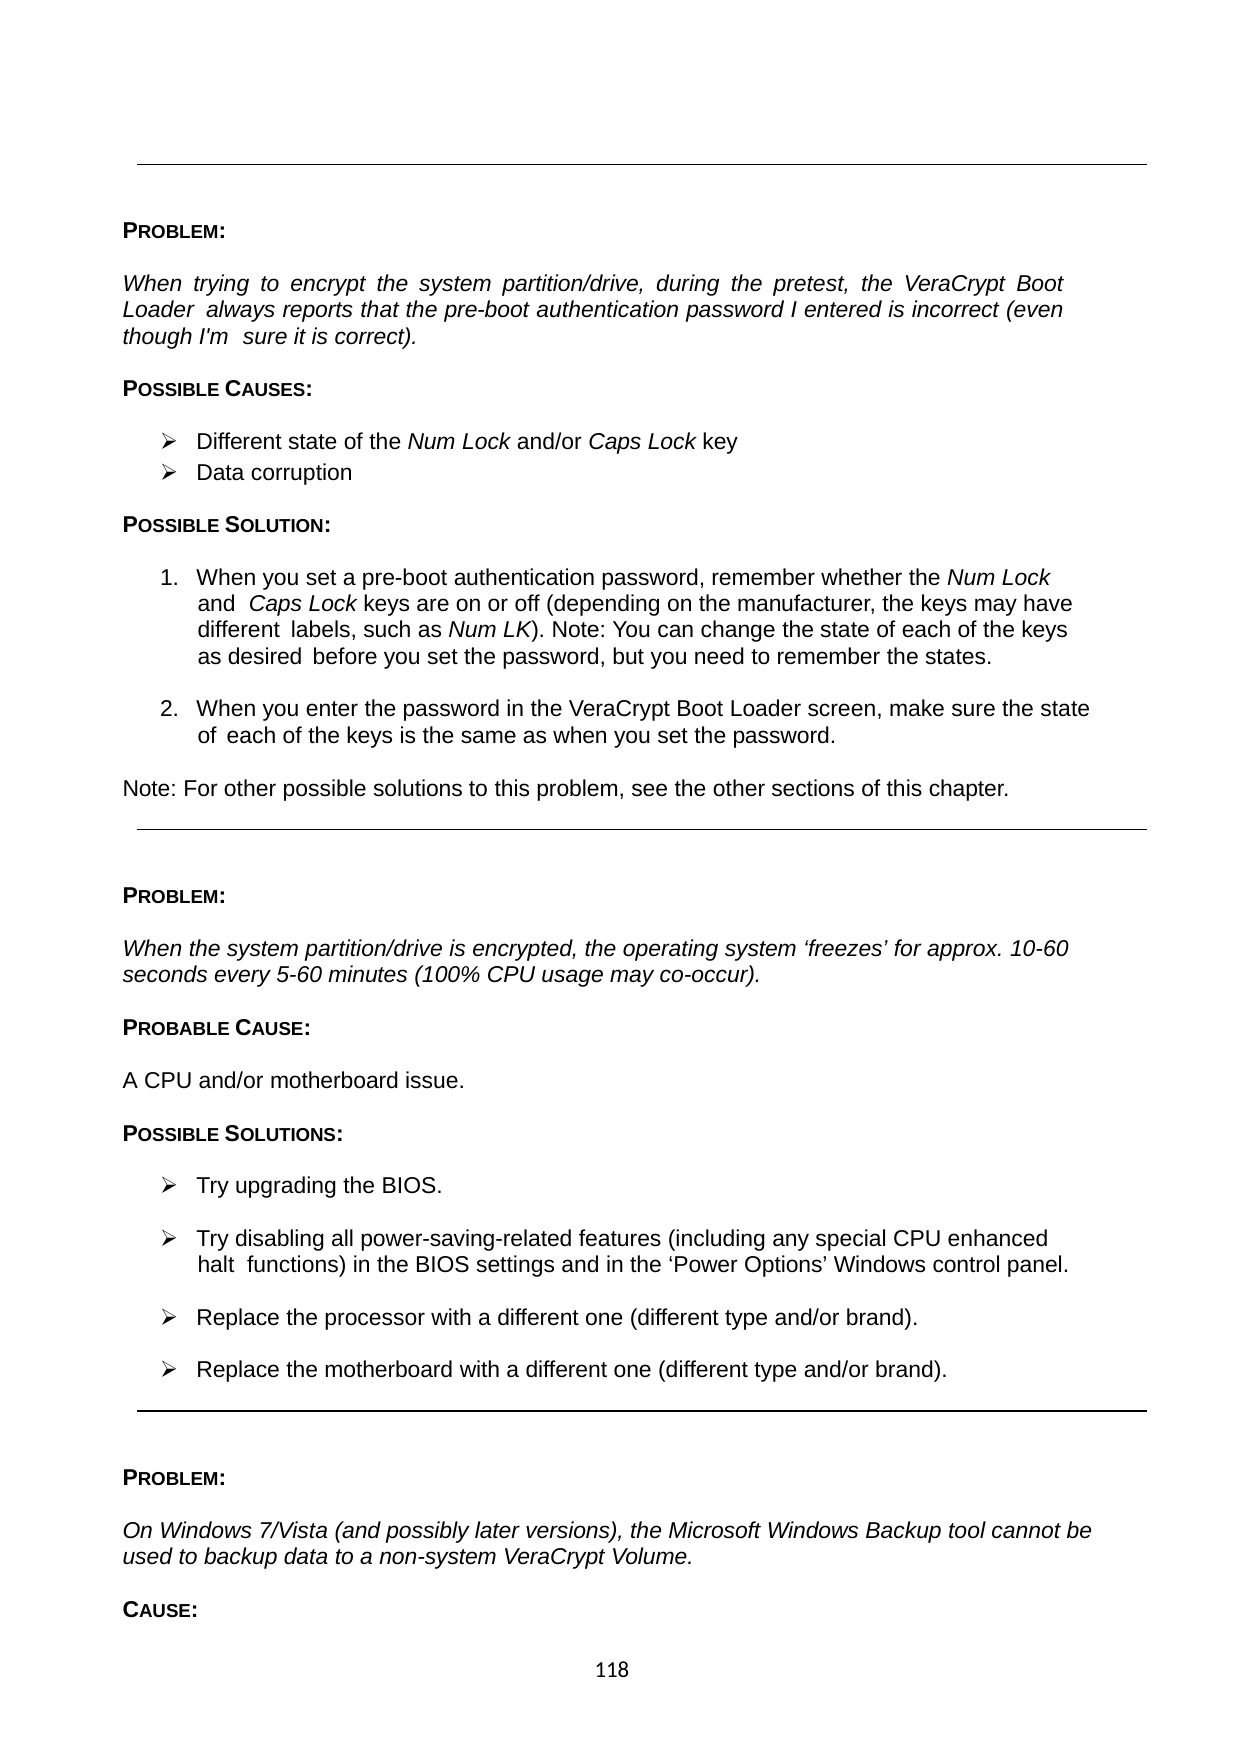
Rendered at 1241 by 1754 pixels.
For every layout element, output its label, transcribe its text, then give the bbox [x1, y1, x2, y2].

text PROBLEM: [122, 217, 1117, 244]
list When you enter the password in the VeraCrypt Boot Loader screen, make sure the state of each of the keys is the same as when you set the password. [160, 695, 1091, 748]
text POSSIBLE SOLUTIONS: [122, 1119, 1117, 1146]
text PROBLEM: [122, 1464, 1117, 1490]
text On Windows 7/Vista (and possibly later versions), the Microsoft Windows Backup tool cannot be used to backup data to a non-system VeraCrypt Volume. [122, 1517, 1092, 1569]
list Replace the processor with a different one (different type and/or brand). [160, 1304, 1117, 1330]
list Replace the motherboard with a different one (different type and/or brand). [160, 1356, 1117, 1383]
text PROBLEM: [122, 882, 1117, 908]
text CAUSE: [122, 1596, 1117, 1622]
list When you set a pre-boot authentication password, remember whether the Num Lock and Caps Lock keys are on or off (depending on the manufacturer, the keys may have different labels, such as Num LK). Note: You can change the state of each of the keys as desired before you set the password, but you need to remember the states. [160, 564, 1081, 669]
text When the system partition/drive is encrypted, the operating system ‘freezes’ for approx. 10-60 seconds every 5-60 minutes (100% CPU usage may co-occur). [122, 935, 1087, 988]
list Try upgrading the BIOS. [160, 1172, 1117, 1198]
text A CPU and/or motherboard issue. [122, 1067, 1117, 1093]
text When trying to encrypt the system partition/drive, during the pretest, the VeraCrypt Boot Loader always reports that the pre-boot authentication password I entered is incorrect (even though I'm sure it is correct). [122, 270, 1063, 349]
list Data corruption [160, 458, 1117, 485]
text POSSIBLE SOLUTION: [122, 511, 1117, 537]
text PROBABLE CAUSE: [122, 1014, 1117, 1040]
text Note: For other possible solutions to this problem, see the other sections of this chapter. [122, 774, 1117, 801]
text POSSIBLE CAUSES: [122, 375, 1117, 402]
list Different state of the Num Lock and/or Caps Lock key [160, 428, 1117, 454]
list Try disabling all power-saving-related features (including any special CPU enhanced halt functions) in the BIOS settings and in the ‘Power Options’ Windows control panel. [160, 1225, 1071, 1277]
